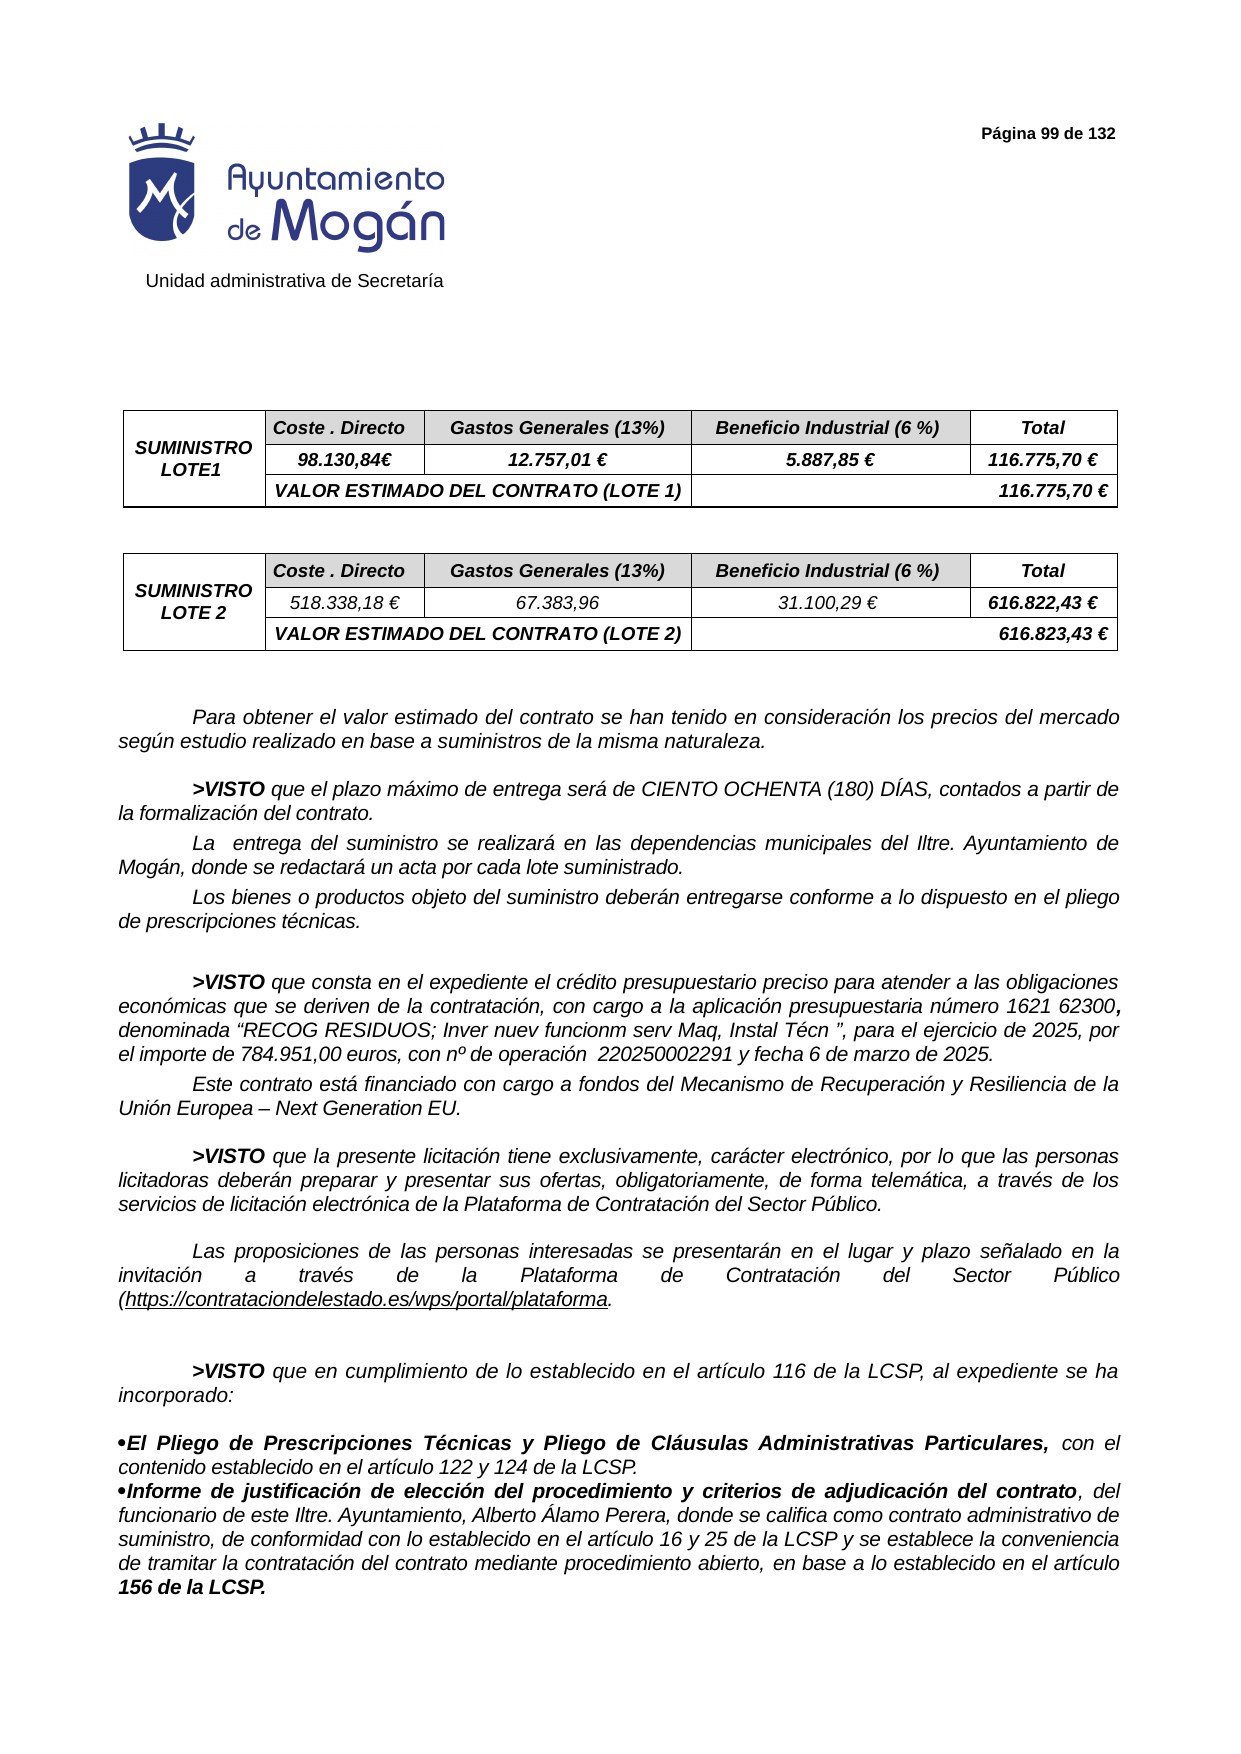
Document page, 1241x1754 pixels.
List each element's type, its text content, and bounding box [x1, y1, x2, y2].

table_header Gastos Generales (13%) [425, 411, 691, 444]
table_cell 616.823,43 € [692, 618, 1117, 649]
table_header SUMINISTRO LOTE1 [124, 411, 265, 506]
table_header Coste . Directo [266, 554, 424, 587]
text Para obtener el valor estimado del contrato se han tenido en consideración los precios del mercado según estudio realizado en base a suministros de la misma naturaleza. [118, 705, 1122, 753]
text La entrega del suministro se realizará en las dependencias municipales del Iltre. Ayuntamiento de Mogán, donde se redactará un acta por cada lote suministrado. [118, 831, 1122, 879]
text >VISTO que el plazo máximo de entrega será de CIENTO OCHENTA (180) DÍAS, contados a partir de la formalización del contrato. [118, 777, 1122, 825]
table_cell 616.822,43 € [971, 588, 1117, 617]
text >VISTO que la presente licitación tiene exclusivamente, carácter electrónico, por lo que las personas licitadoras deberán preparar y presentar sus ofertas, obligatoriamente, de forma telemática, a través de los servicios de licitación electrónica de la Plataforma de Contratación del Sector Público. [118, 1143, 1122, 1215]
table_cell 67.383,96 [425, 588, 691, 617]
table_header Beneficio Industrial (6 %) [692, 554, 970, 587]
text Este contrato está financiado con cargo a fondos del Mecanismo de Recuperación y Resiliencia de la Unión Europea – Next Generation EU. [118, 1072, 1122, 1119]
table_header Beneficio Industrial (6 %) [692, 411, 970, 444]
table_header Total [971, 554, 1117, 587]
table_cell 116.775,70 € [692, 475, 1117, 506]
text >VISTO que consta en el expediente el crédito presupuestario preciso para atender a las obligaciones económicas que se deriven de la contratación, con cargo a la aplicación presupuestaria número 1621 62300, denominada “RECOG RESIDUOS; Inver nuev funcionm serv Maq, Instal Técn ”, para el ejercicio de 2025, por el importe de 784.951,00 euros, con nº de operación 220250002291 y fecha 6 de marzo de 2025. [118, 969, 1122, 1065]
text >VISTO que en cumplimiento de lo establecido en el artículo 116 de la LCSP, al expediente se ha incorporado: [118, 1359, 1122, 1407]
table_cell 5.887,85 € [692, 445, 970, 474]
table_cell 116.775,70 € [971, 445, 1117, 474]
table_cell VALOR ESTIMADO DEL CONTRATO (LOTE 2) [266, 618, 691, 649]
table_cell 98.130,84€ [266, 445, 424, 474]
text Los bienes o productos objeto del suministro deberán entregarse conforme a lo dispuesto en el pliego de prescripciones técnicas. [118, 885, 1122, 933]
table_header Total [971, 411, 1117, 444]
table_header Gastos Generales (13%) [425, 554, 691, 587]
picture [128, 123, 445, 259]
table_header Coste . Directo [266, 411, 424, 444]
text Las proposiciones de las personas interesadas se presentarán en el lugar y plazo señalado en la invitación a través de la Plataforma de Contratación del Sector Público (https://contrataciondelestado.es/wps/portal/plataforma. [118, 1239, 1122, 1311]
table_cell 518.338,18 € [266, 588, 424, 617]
table_cell 31.100,29 € [692, 588, 970, 617]
list El Pliego de Prescripciones Técnicas y Pliego de Cláusulas Administrativas Particulares, con el contenido establecido en el artículo 122 y 124 de la LCSP. [118, 1431, 1122, 1479]
list Informe de justificación de elección del procedimiento y criterios de adjudicación del contrato, del funcionario de este Iltre. Ayuntamiento, Alberto Álamo Perera, donde se califica como contrato administrativo de suministro, de conformidad con lo establecido en el artículo 16 y 25 de la LCSP y se establece la conveniencia de tramitar la contratación del contrato mediante procedimiento abierto, en base a lo establecido en el artículo 156 de la LCSP. [118, 1479, 1122, 1599]
table_header SUMINISTRO LOTE 2 [124, 554, 265, 649]
table_cell 12.757,01 € [425, 445, 691, 474]
table_cell VALOR ESTIMADO DEL CONTRATO (LOTE 1) [266, 475, 691, 506]
